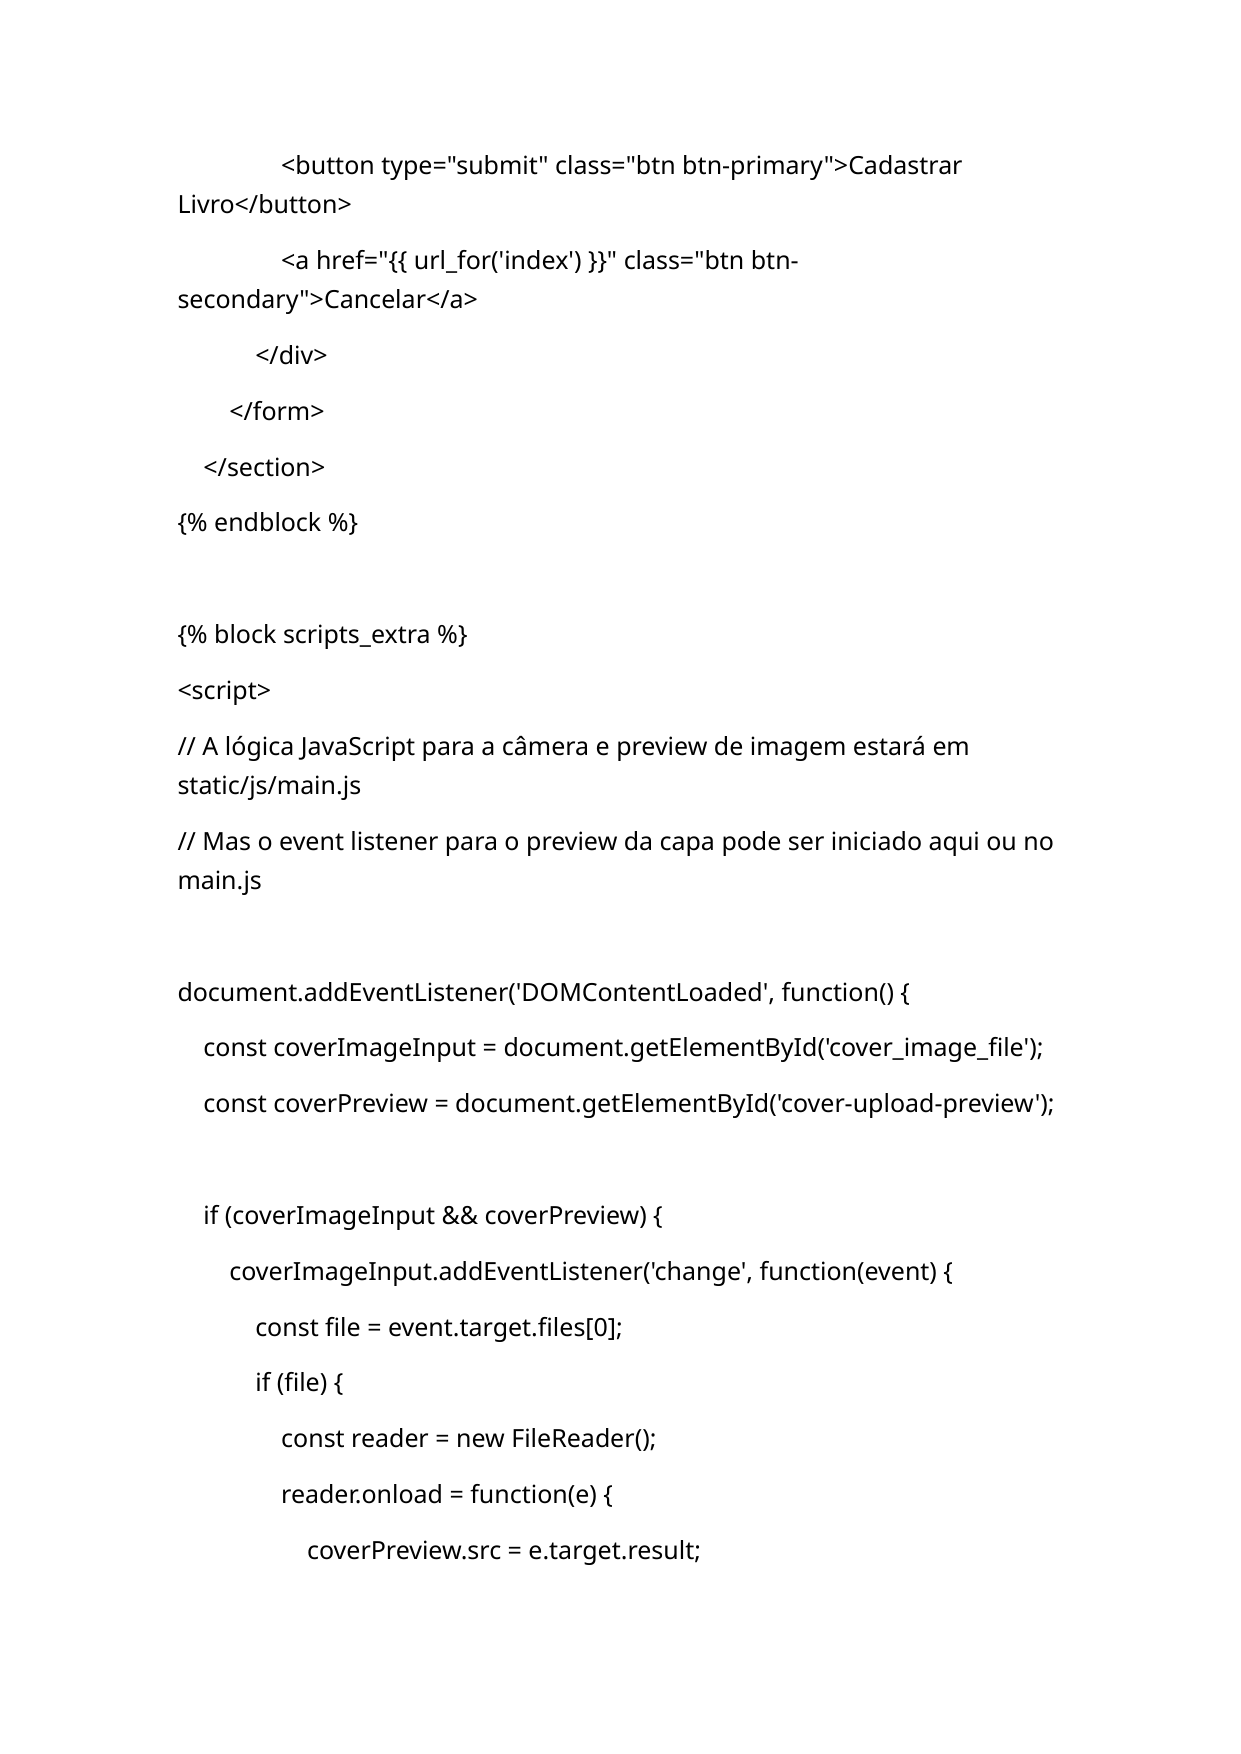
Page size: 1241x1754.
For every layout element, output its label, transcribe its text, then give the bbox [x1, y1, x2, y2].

text </div> [177, 338, 1063, 372]
text const coverPreview = document.getElementById('cover-upload-preview'); [177, 1086, 1063, 1120]
text {% endblock %} [177, 505, 1063, 539]
text coverImageInput.addEventListener('change', function(event) { [177, 1253, 1063, 1287]
text if (coverImageInput && coverPreview) { [177, 1198, 1063, 1232]
text // Mas o event listener para o preview da capa pode ser iniciado aqui ou no main.js [177, 823, 1063, 897]
text {% block scripts_extra %} [177, 617, 1063, 651]
text coverPreview.src = e.target.result; [177, 1533, 1063, 1567]
text </section> [177, 449, 1063, 483]
text <button type="submit" class="btn btn-primary">Cadastrar Livro</button> [177, 148, 1063, 221]
text // A lógica JavaScript para a câmera e preview de imagem estará em static/js/main.js [177, 728, 1063, 802]
text <a href="{{ url_for('index') }}" class="btn btn-secondary">Cancelar</a> [177, 243, 1063, 316]
text document.addEventListener('DOMContentLoaded', function() { [177, 974, 1063, 1008]
text reader.onload = function(e) { [177, 1477, 1063, 1511]
text const reader = new FileReader(); [177, 1421, 1063, 1455]
text const coverImageInput = document.getElementById('cover_image_file'); [177, 1030, 1063, 1064]
text <script> [177, 673, 1063, 707]
text </form> [177, 393, 1063, 427]
text const file = event.target.files[0]; [177, 1309, 1063, 1343]
text if (file) { [177, 1365, 1063, 1399]
